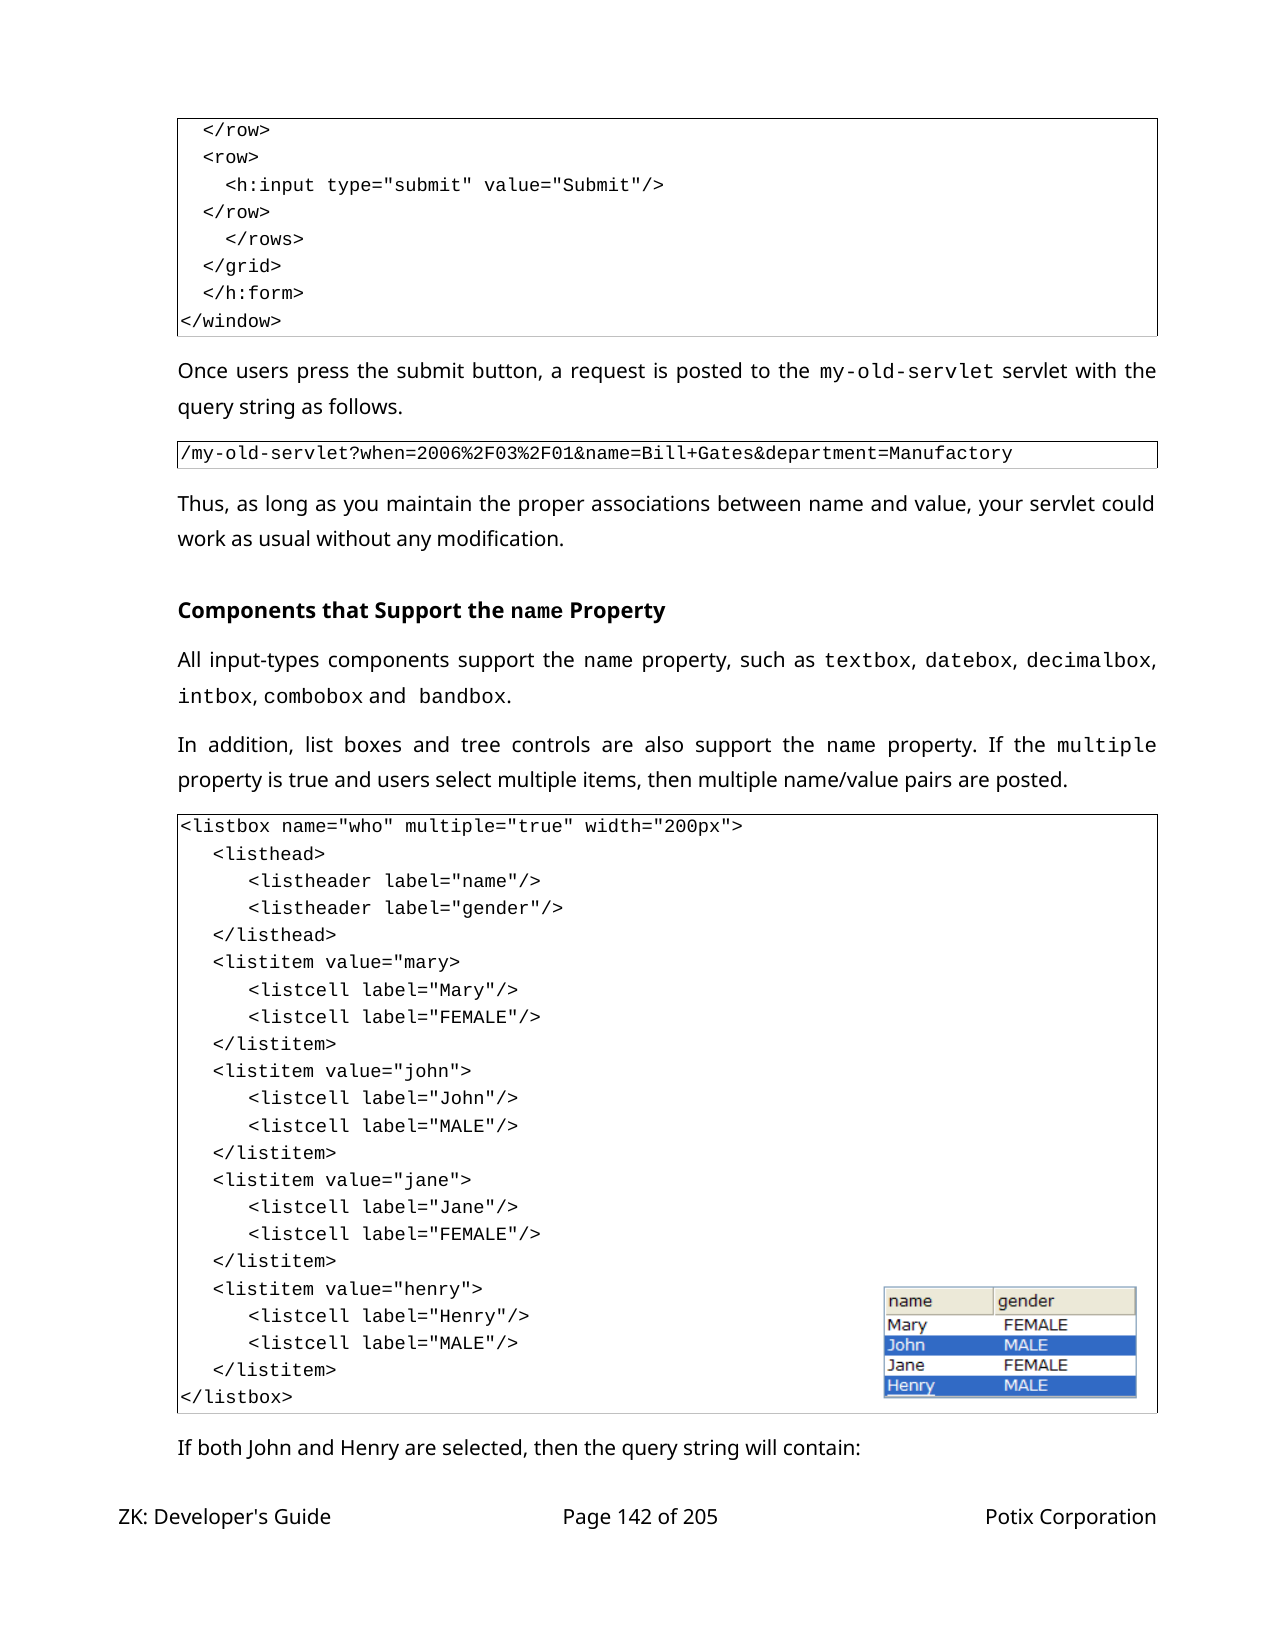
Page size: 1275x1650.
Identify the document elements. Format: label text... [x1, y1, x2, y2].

subtitle Components that Support the name Property [177, 594, 1157, 625]
text <listcell label="Mary"/> [178, 977, 1157, 1002]
text <listcell label="Henry"/> [178, 1304, 880, 1328]
text /my-old-servlet?when=2006%2F03%2F01&name=Bill+Gates&department=Manufactory [178, 442, 1157, 468]
text Once users press the submit button, a request is posted to the my-old-servlet servlet with the query string as follows. [177, 356, 1157, 420]
text </h:form> [178, 281, 1157, 306]
text <listheader label="name"/> [178, 869, 1157, 893]
text </window> [178, 308, 1157, 336]
text <row> [178, 145, 1157, 169]
text </grid> [178, 254, 1157, 278]
text </row> [178, 119, 1157, 142]
text <listheader label="gender"/> [178, 896, 1157, 920]
text </listhead> [178, 923, 1157, 947]
picture [880, 1284, 1142, 1401]
text <listhead> [178, 842, 1157, 866]
text <listcell label="FEMALE"/> [178, 1222, 1157, 1246]
text If both John and Henry are selected, then the query string will contain: [177, 1433, 1157, 1461]
text [1142, 1358, 1157, 1382]
text </listitem> [178, 1141, 1157, 1165]
text <listbox name="who" multiple="true" width="200px"> [178, 815, 1157, 839]
text </listbox> [178, 1385, 1157, 1413]
text <listitem value="jane"> [178, 1168, 1157, 1192]
text In addition, list boxes and tree controls are also support the name property. If the multiple property is true and users select multiple items, then multiple name/value pairs are posted. [177, 730, 1157, 794]
text <listitem value="mary> [178, 950, 1157, 974]
text Thus, as long as you maintain the proper associations between name and value, your servlet could work as usual without any modification. [177, 489, 1157, 552]
text <listcell label="FEMALE"/> [178, 1005, 1157, 1029]
text <listitem value="john"> [178, 1059, 1157, 1083]
text <listcell label="MALE"/> [178, 1331, 880, 1355]
text <listcell label="MALE"/> [178, 1113, 1157, 1138]
text All input-types components support the name property, such as textbox, datebox, decimalbox, intbox, combobox and bandbox. [177, 645, 1157, 709]
text <listitem value="henry"> [178, 1277, 1157, 1301]
text <h:input type="submit" value="Submit"/> [178, 172, 1157, 197]
text </listitem> [178, 1358, 880, 1382]
text </rows> [178, 227, 1157, 251]
text </row> [178, 200, 1157, 224]
text <listcell label="Jane"/> [178, 1195, 1157, 1219]
text <listcell label="John"/> [178, 1086, 1157, 1111]
text </listitem> [178, 1032, 1157, 1056]
text </listitem> [178, 1249, 1157, 1274]
